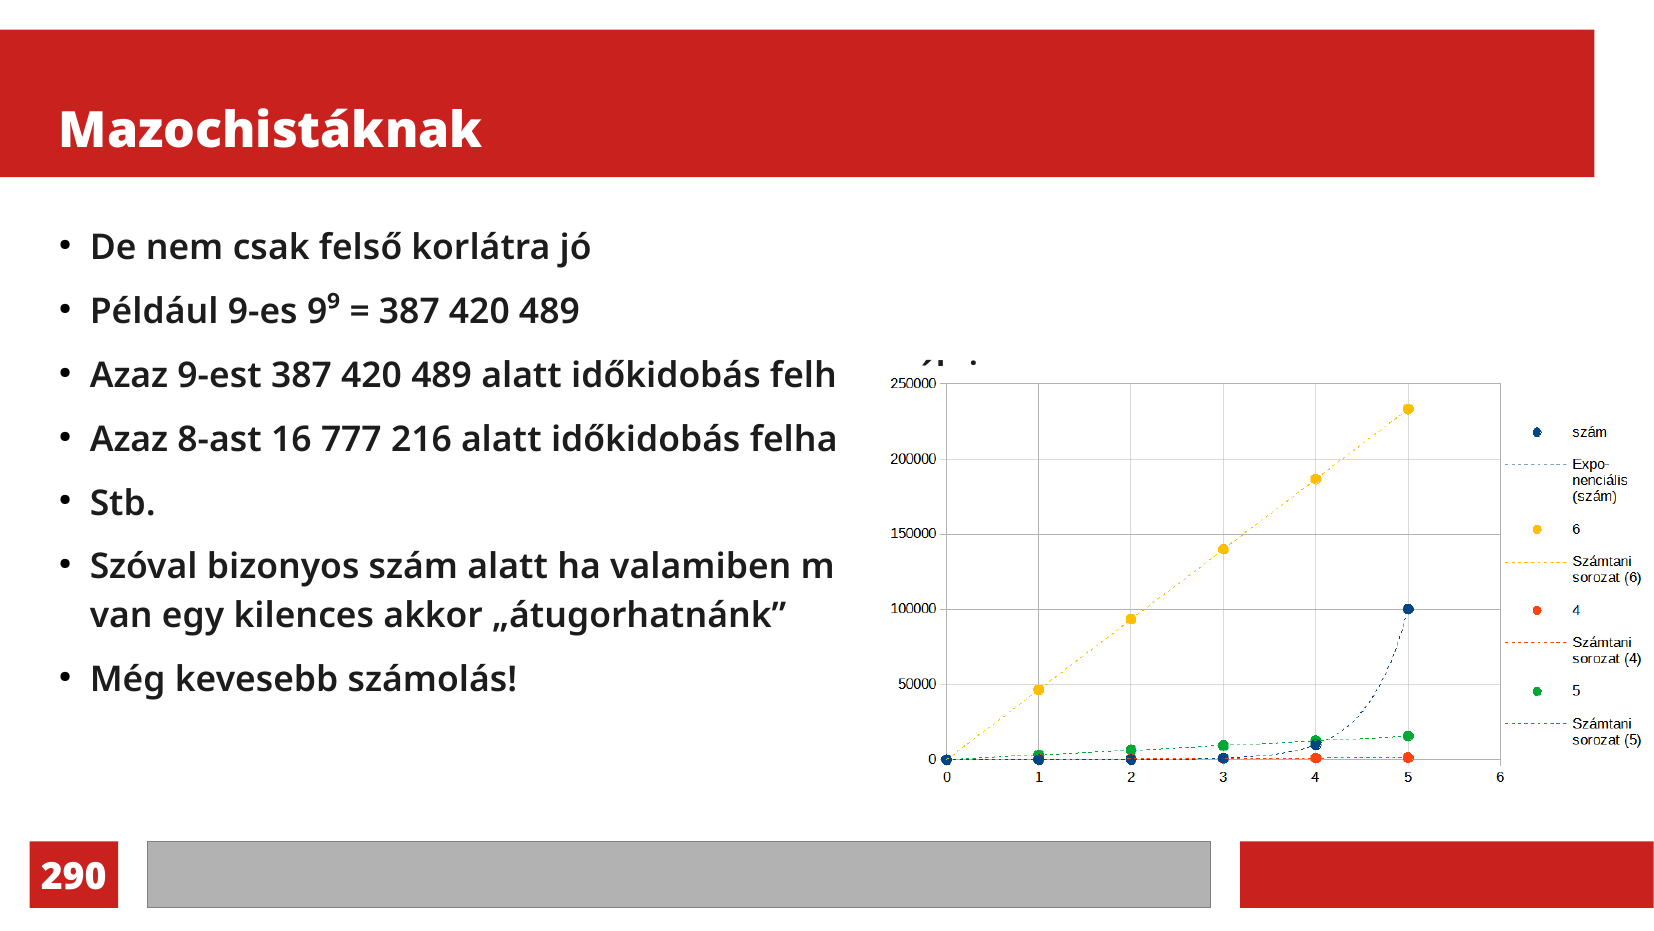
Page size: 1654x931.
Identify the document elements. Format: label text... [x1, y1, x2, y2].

list De nem csak felső korlátra jó Például 9-es 9⁹ = 387 420 489 Azaz 9-est 387 420 489 alatt időkidobás felhasználni Azaz 8-ast 16 777 216 alatt időkidobás felhasználni Stb. Szóval bizonyos szám alatt ha valamiben mondjuk van egy kilences akkor „átugorhatnánk” Még kevesebb számolás! [59, 221, 1004, 768]
title Mazochistáknak [59, 44, 1595, 163]
picture [836, 366, 1654, 827]
